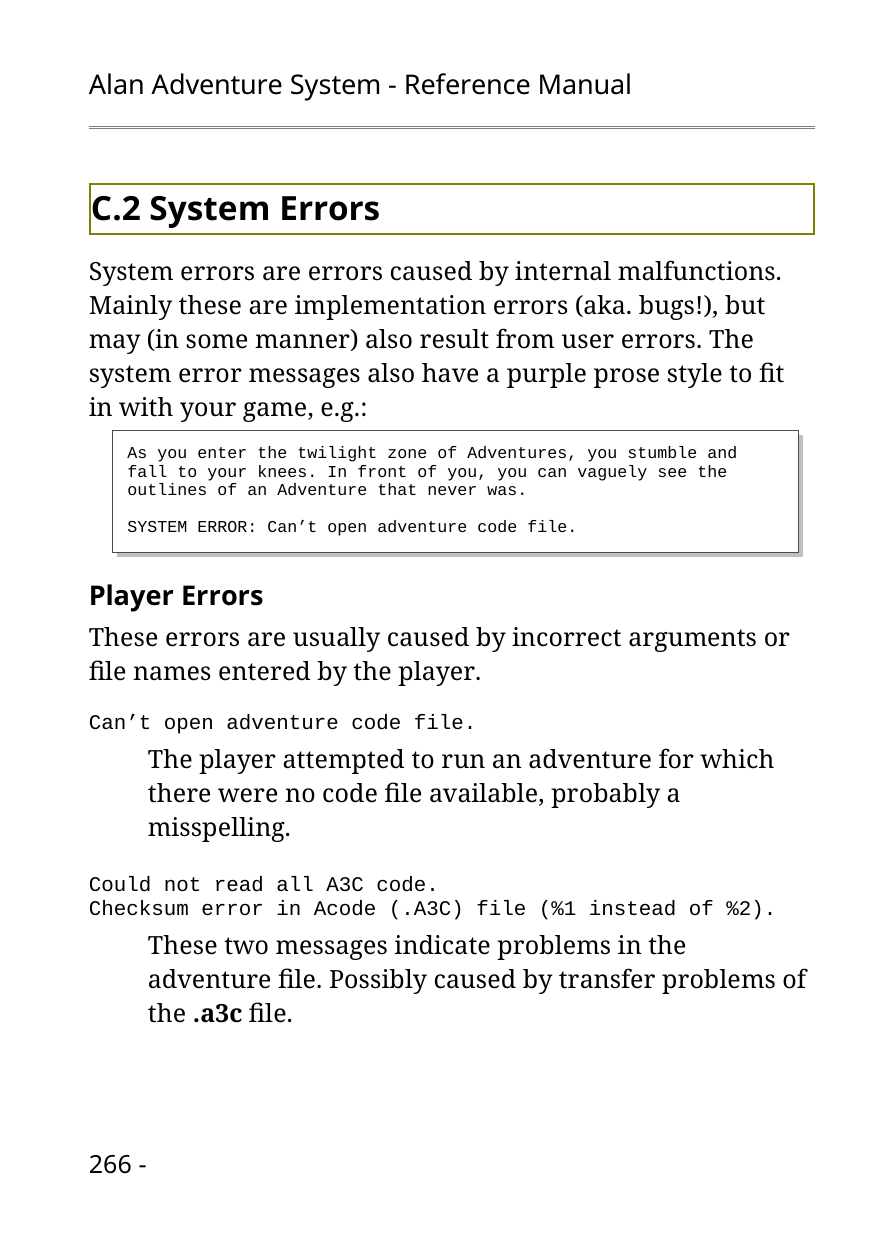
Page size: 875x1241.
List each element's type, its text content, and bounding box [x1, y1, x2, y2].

text The player attempted to run an adventure for which there were no code file available, probably a misspelling. [148, 742, 815, 844]
text Can’t open adventure code file. [88, 712, 815, 736]
text System errors are errors caused by internal malfunctions. Mainly these are im­plementation errors (aka. bugs!), but may (in some manner) also result from user errors. The system error messages also have a purple prose style to fit in with your game, e.g.: [88, 254, 815, 423]
text As you enter the twilight zone of Adventures, you stumble and fall to your knees. In front of you, you can vaguely see the outlines of an Adventure that never was. SYSTEM ERROR: Can’t open adventure code file. [113, 431, 798, 552]
text Could not read all A3C code. Checksum error in Acode (.A3C) file (%1 instead of %2). [88, 874, 815, 922]
subtitle System Errors [91, 185, 813, 233]
subtitle Player Errors [88, 576, 815, 613]
text These two messages indicate problems in the adventure file. Possibly caused by transfer problems of the .a3c file. [148, 928, 815, 1030]
text These errors are usually caused by incorrect arguments or file names entered by the player. [88, 620, 815, 688]
